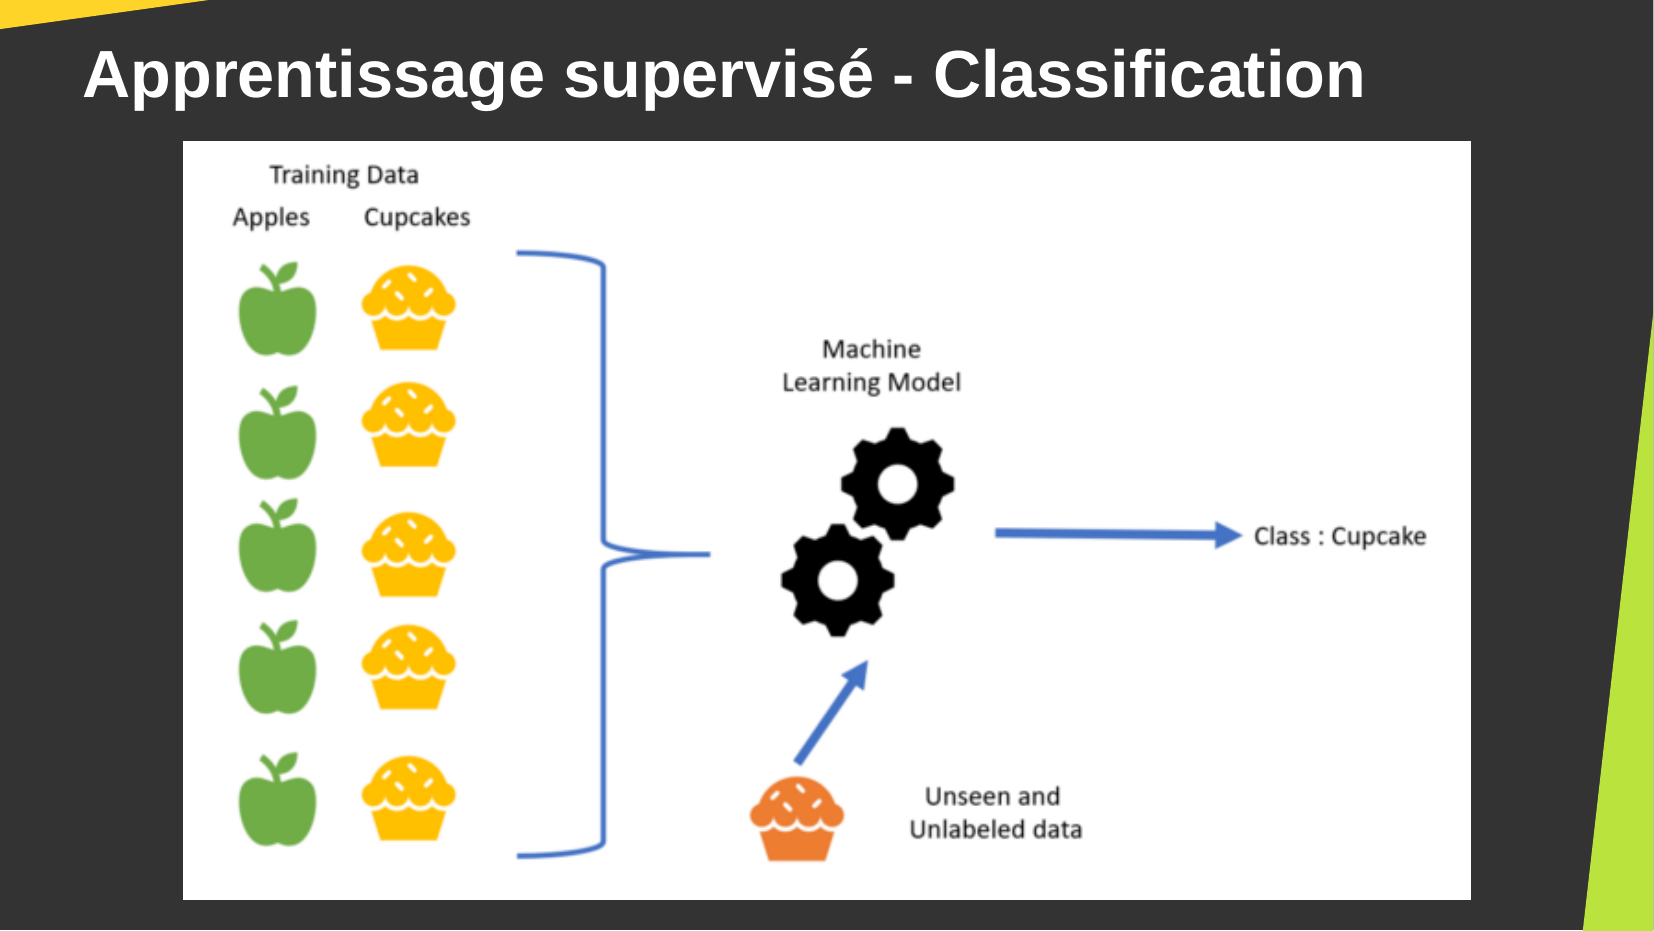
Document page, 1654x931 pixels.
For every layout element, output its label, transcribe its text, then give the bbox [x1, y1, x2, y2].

title Apprentissage supervisé - Classification [82, 37, 1571, 115]
text_box [0, 0, 209, 30]
picture [183, 141, 1471, 900]
text_box [1582, 306, 1654, 931]
